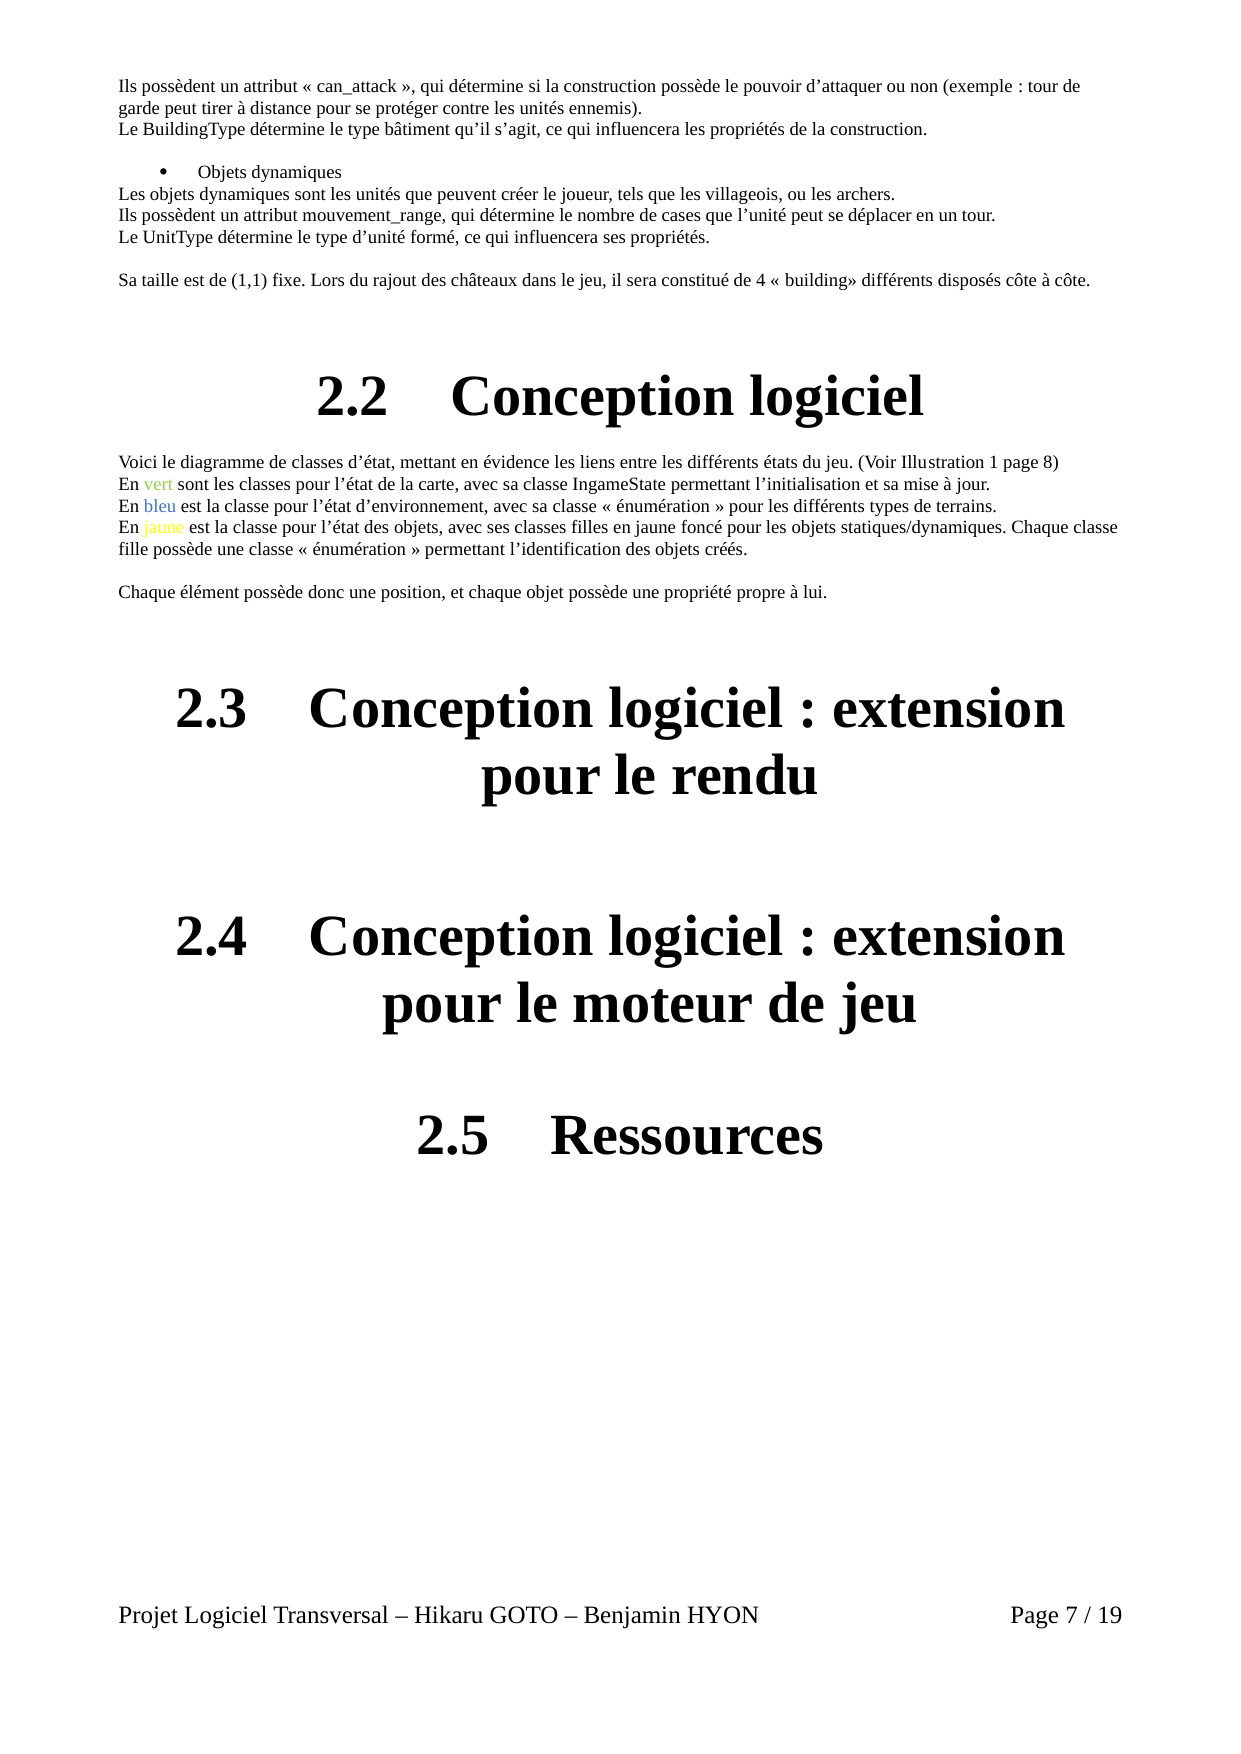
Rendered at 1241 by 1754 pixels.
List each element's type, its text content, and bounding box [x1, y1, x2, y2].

text Voici le diagramme de classes d’état, mettant en évidence les liens entre les différents états du jeu. (Voir Illustration 1 page 8) [118, 451, 1122, 473]
text Le BuildingType détermine le type bâtiment qu’il s’agit, ce qui influencera les propriétés de la construction. [118, 118, 1122, 140]
text Le UnitType détermine le type d’unité formé, ce qui influencera ses propriétés. [118, 226, 1122, 247]
text Ils possèdent un attribut « can_attack », qui détermine si la construction possède le pouvoir d’attaquer ou non (exemple : tour de garde peut tirer à distance pour se protéger contre les unités ennemis). [118, 75, 1122, 118]
subtitle Conception logiciel : extension pour le rendu [118, 672, 1122, 807]
subtitle Conception logiciel [118, 361, 1122, 428]
subtitle Conception logiciel : extension pour le moteur de jeu [118, 900, 1122, 1034]
text Chaque élément possède donc une position, et chaque objet possède une propriété propre à lui. [118, 581, 1122, 602]
text En jaune est la classe pour l’état des objets, avec ses classes filles en jaune foncé pour les objets statiques/dynamiques. Chaque classe fille possède une classe « énumération » permettant l’identification des objets créés. [118, 516, 1122, 559]
text En vert sont les classes pour l’état de la carte, avec sa classe IngameState permettant l’initialisation et sa mise à jour. [118, 473, 1122, 494]
text Ils possèdent un attribut mouvement_range, qui détermine le nombre de cases que l’unité peut se déplacer en un tour. [118, 204, 1122, 226]
text En bleu est la classe pour l’état d’environnement, avec sa classe « énumération » pour les différents types de terrains. [118, 494, 1122, 516]
subtitle Ressources [118, 1099, 1122, 1167]
text Les objets dynamiques sont les unités que peuvent créer le joueur, tels que les villageois, ou les archers. [118, 183, 1122, 204]
list Objets dynamiques [160, 161, 1122, 183]
text Sa taille est de (1,1) fixe. Lors du rajout des châteaux dans le jeu, il sera constitué de 4 « building» différents disposés côte à côte. [118, 269, 1122, 291]
